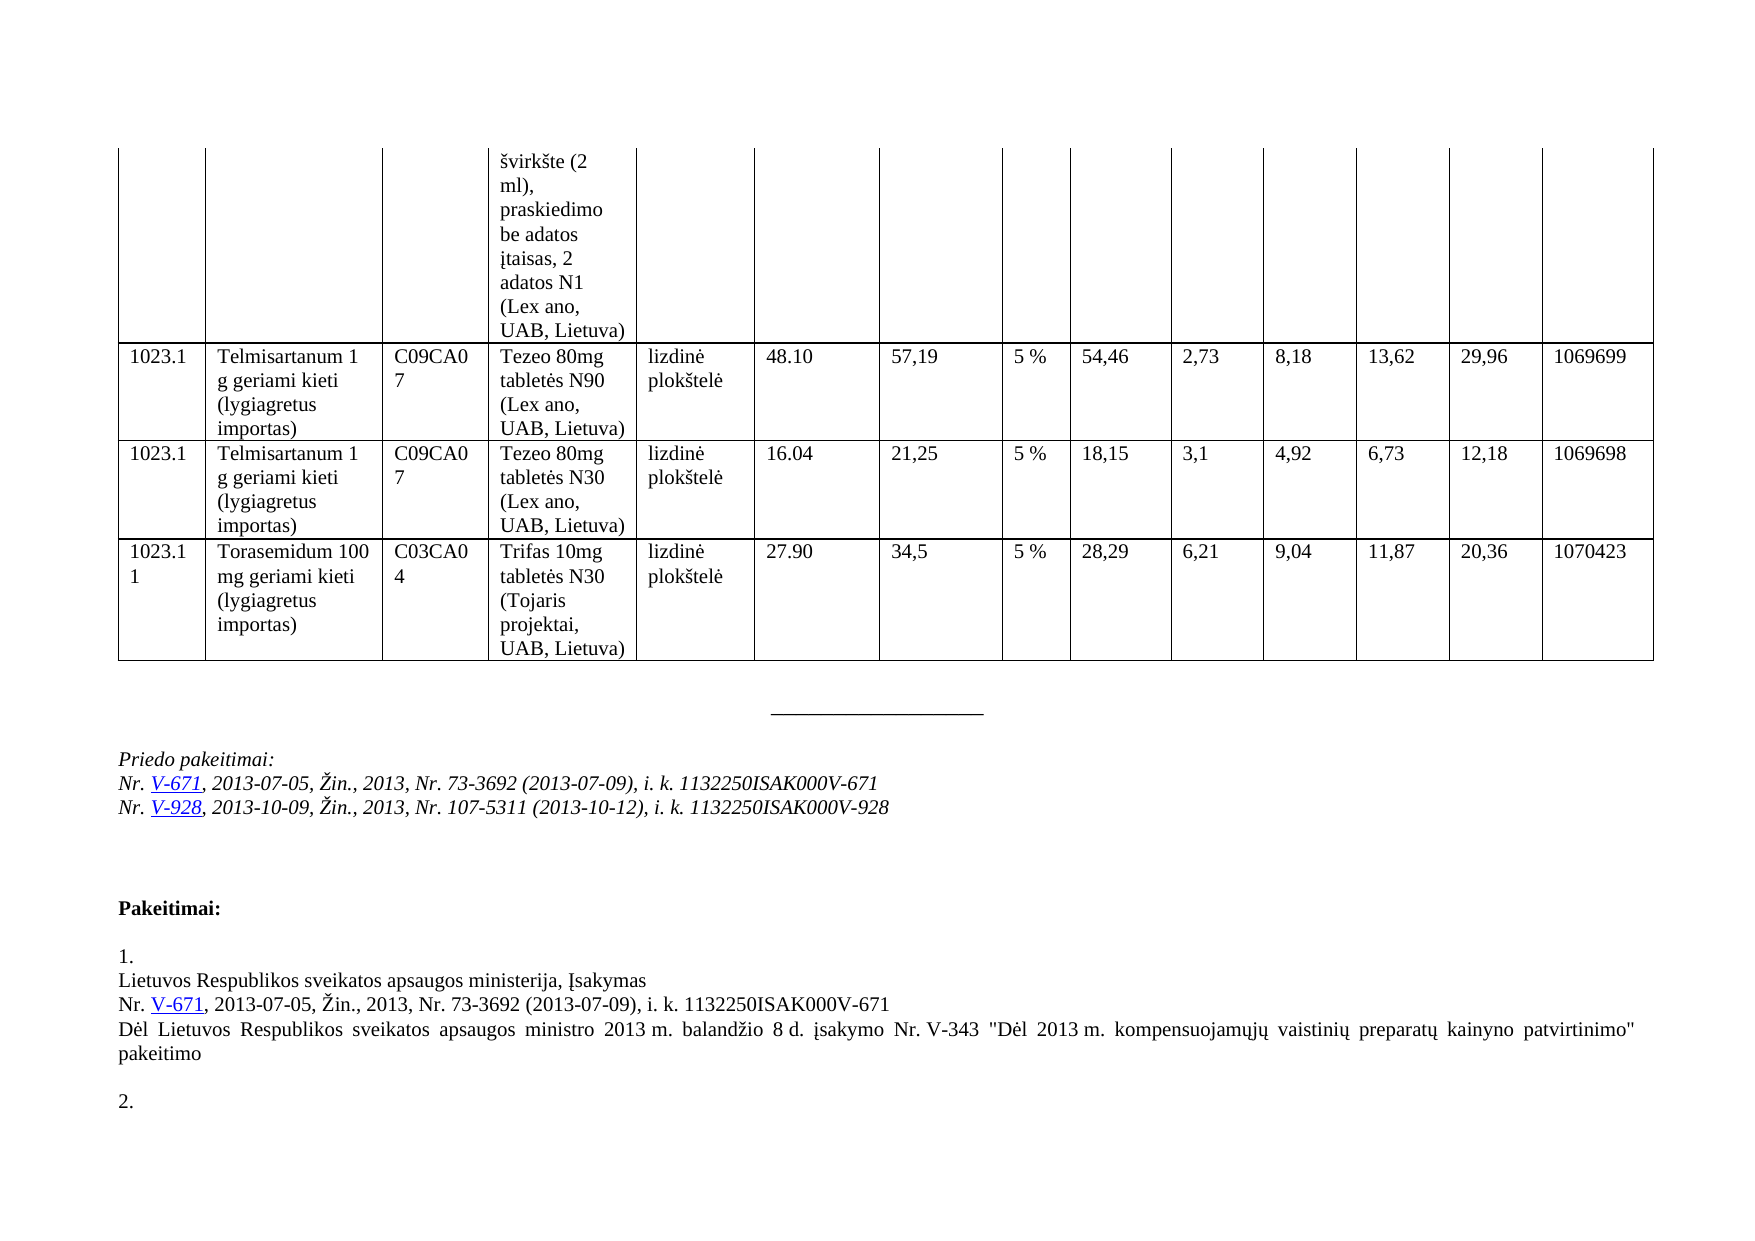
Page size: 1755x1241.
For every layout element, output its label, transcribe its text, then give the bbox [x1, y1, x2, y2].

table_cell 1069699 [1543, 344, 1653, 440]
table_cell Telmisartanum 1 g geriami kieti (lygiagretus importas) [206, 344, 382, 440]
table_cell [1264, 148, 1356, 342]
table_cell 54,46 [1071, 344, 1171, 440]
table_cell Trifas 10mg tabletės N30 (Tojaris projektai, UAB, Lietuva) [489, 540, 636, 660]
table_cell 1069698 [1543, 441, 1653, 537]
table_cell 9,04 [1264, 540, 1356, 660]
table_cell Torasemidum 100 mg geriami kieti (lygiagretus importas) [206, 540, 382, 660]
table_cell 21,25 [880, 441, 1002, 537]
table_cell Tezeo 80mg tabletės N90 (Lex ano, UAB, Lietuva) [489, 344, 636, 440]
table_cell 1023.1 [119, 441, 205, 537]
text _________________ [118, 689, 1636, 718]
table_cell Tezeo 80mg tabletės N30 (Lex ano, UAB, Lietuva) [489, 441, 636, 537]
table_cell 16.04 [755, 441, 879, 537]
text 1. [118, 944, 1636, 968]
table_cell 3,1 [1172, 441, 1263, 537]
table_cell 20,36 [1450, 540, 1542, 660]
table_cell [880, 148, 1002, 342]
text Dėl Lietuvos Respublikos sveikatos apsaugos ministro 2013 m. balandžio 8 d. įsakymo Nr. V-343 "Dėl 2013 m. kompensuojamųjų vaistinių preparatų kainyno patvirtinimo" pakeitimo [118, 1016, 1636, 1064]
table_cell 48.10 [755, 344, 879, 440]
table_cell Telmisartanum 1 g geriami kieti (lygiagretus importas) [206, 441, 382, 537]
text Priedo pakeitimai: [118, 747, 1636, 771]
text Lietuvos Respublikos sveikatos apsaugos ministerija, Įsakymas [118, 968, 1636, 992]
table_cell [755, 148, 879, 342]
table_cell lizdinė plokštelė [637, 540, 754, 660]
table_cell 8,18 [1264, 344, 1356, 440]
table_cell 11,87 [1357, 540, 1449, 660]
table_cell [383, 148, 488, 342]
table_cell 1070423 [1543, 540, 1653, 660]
table_cell lizdinė plokštelė [637, 344, 754, 440]
table_cell [1172, 148, 1263, 342]
table_cell 5 % [1003, 540, 1070, 660]
text 2. [118, 1089, 1636, 1113]
table_cell C09CA07 [383, 344, 488, 440]
table_cell 5 % [1003, 344, 1070, 440]
table_cell 13,62 [1357, 344, 1449, 440]
table_cell [1543, 148, 1653, 342]
table_cell 1023.1 [119, 344, 205, 440]
table_cell 28,29 [1071, 540, 1171, 660]
table_cell 27.90 [755, 540, 879, 660]
text Nr. V-671, 2013-07-05, Žin., 2013, Nr. 73-3692 (2013-07-09), i. k. 1132250ISAK000V-671 [118, 992, 1636, 1016]
table_cell 1023.11 [119, 540, 205, 660]
table_cell C09CA07 [383, 441, 488, 537]
table_cell 2,73 [1172, 344, 1263, 440]
table_cell [119, 148, 205, 342]
table_cell [1450, 148, 1542, 342]
table_cell 6,21 [1172, 540, 1263, 660]
text Nr. V-671, 2013-07-05, Žin., 2013, Nr. 73-3692 (2013-07-09), i. k. 1132250ISAK000V-671 [118, 771, 1636, 795]
table_cell C03CA04 [383, 540, 488, 660]
table_cell 34,5 [880, 540, 1002, 660]
table_cell 57,19 [880, 344, 1002, 440]
table_cell [206, 148, 382, 342]
table_cell švirkšte (2 ml), praskiedimo be adatos įtaisas, 2 adatos N1 (Lex ano, UAB, Lietuva) [489, 148, 636, 342]
table_cell [1357, 148, 1449, 342]
table_cell 18,15 [1071, 441, 1171, 537]
table_cell [637, 148, 754, 342]
text Pakeitimai: [118, 896, 1636, 920]
table_cell 12,18 [1450, 441, 1542, 537]
table_cell 5 % [1003, 441, 1070, 537]
table_cell 29,96 [1450, 344, 1542, 440]
table_cell lizdinė plokštelė [637, 441, 754, 537]
table_cell 4,92 [1264, 441, 1356, 537]
table_cell [1071, 148, 1171, 342]
text Nr. V-928, 2013-10-09, Žin., 2013, Nr. 107-5311 (2013-10-12), i. k. 1132250ISAK000V-928 [118, 795, 1636, 819]
table_cell [1003, 148, 1070, 342]
table_cell 6,73 [1357, 441, 1449, 537]
